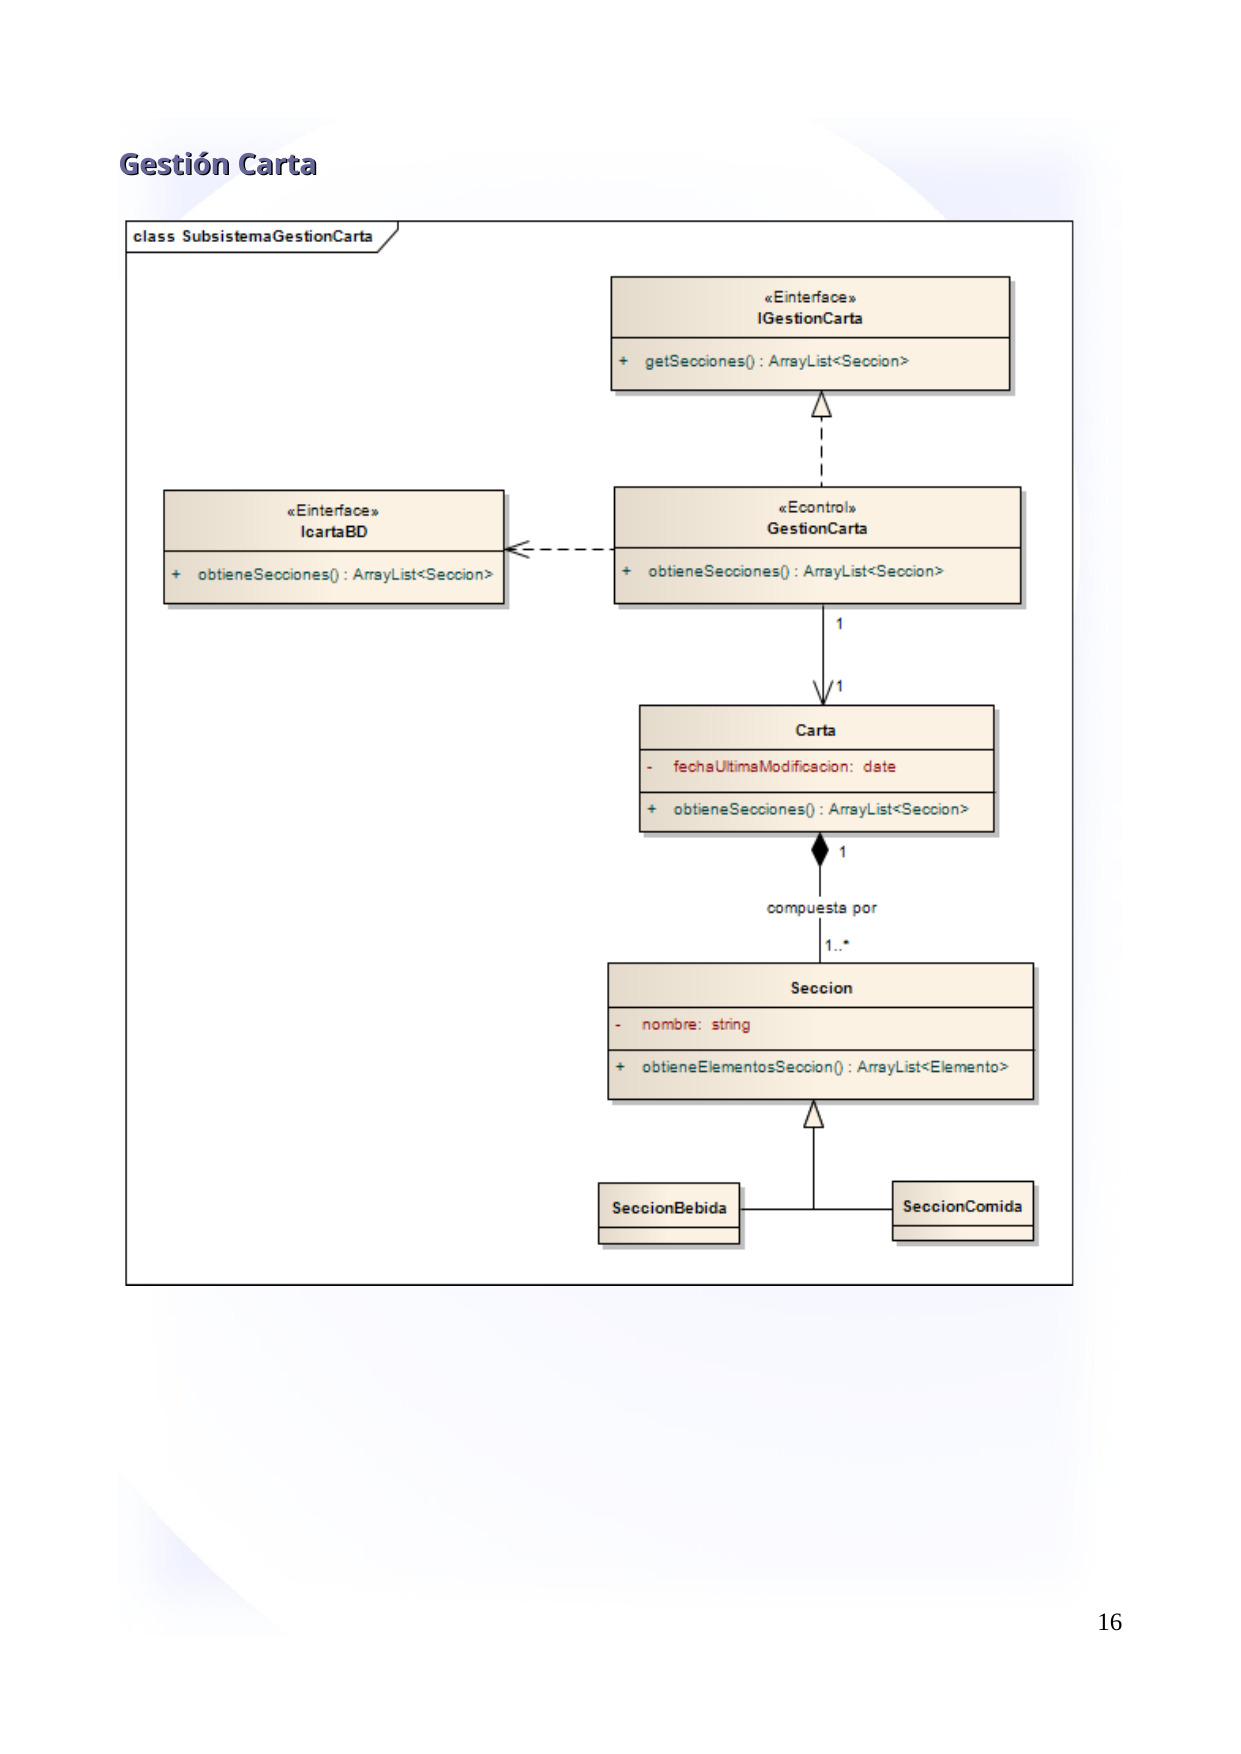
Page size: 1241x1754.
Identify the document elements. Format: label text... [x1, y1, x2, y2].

picture [118, 118, 1122, 143]
picture [118, 183, 1122, 1636]
subtitle Gestión Carta [118, 143, 1122, 183]
